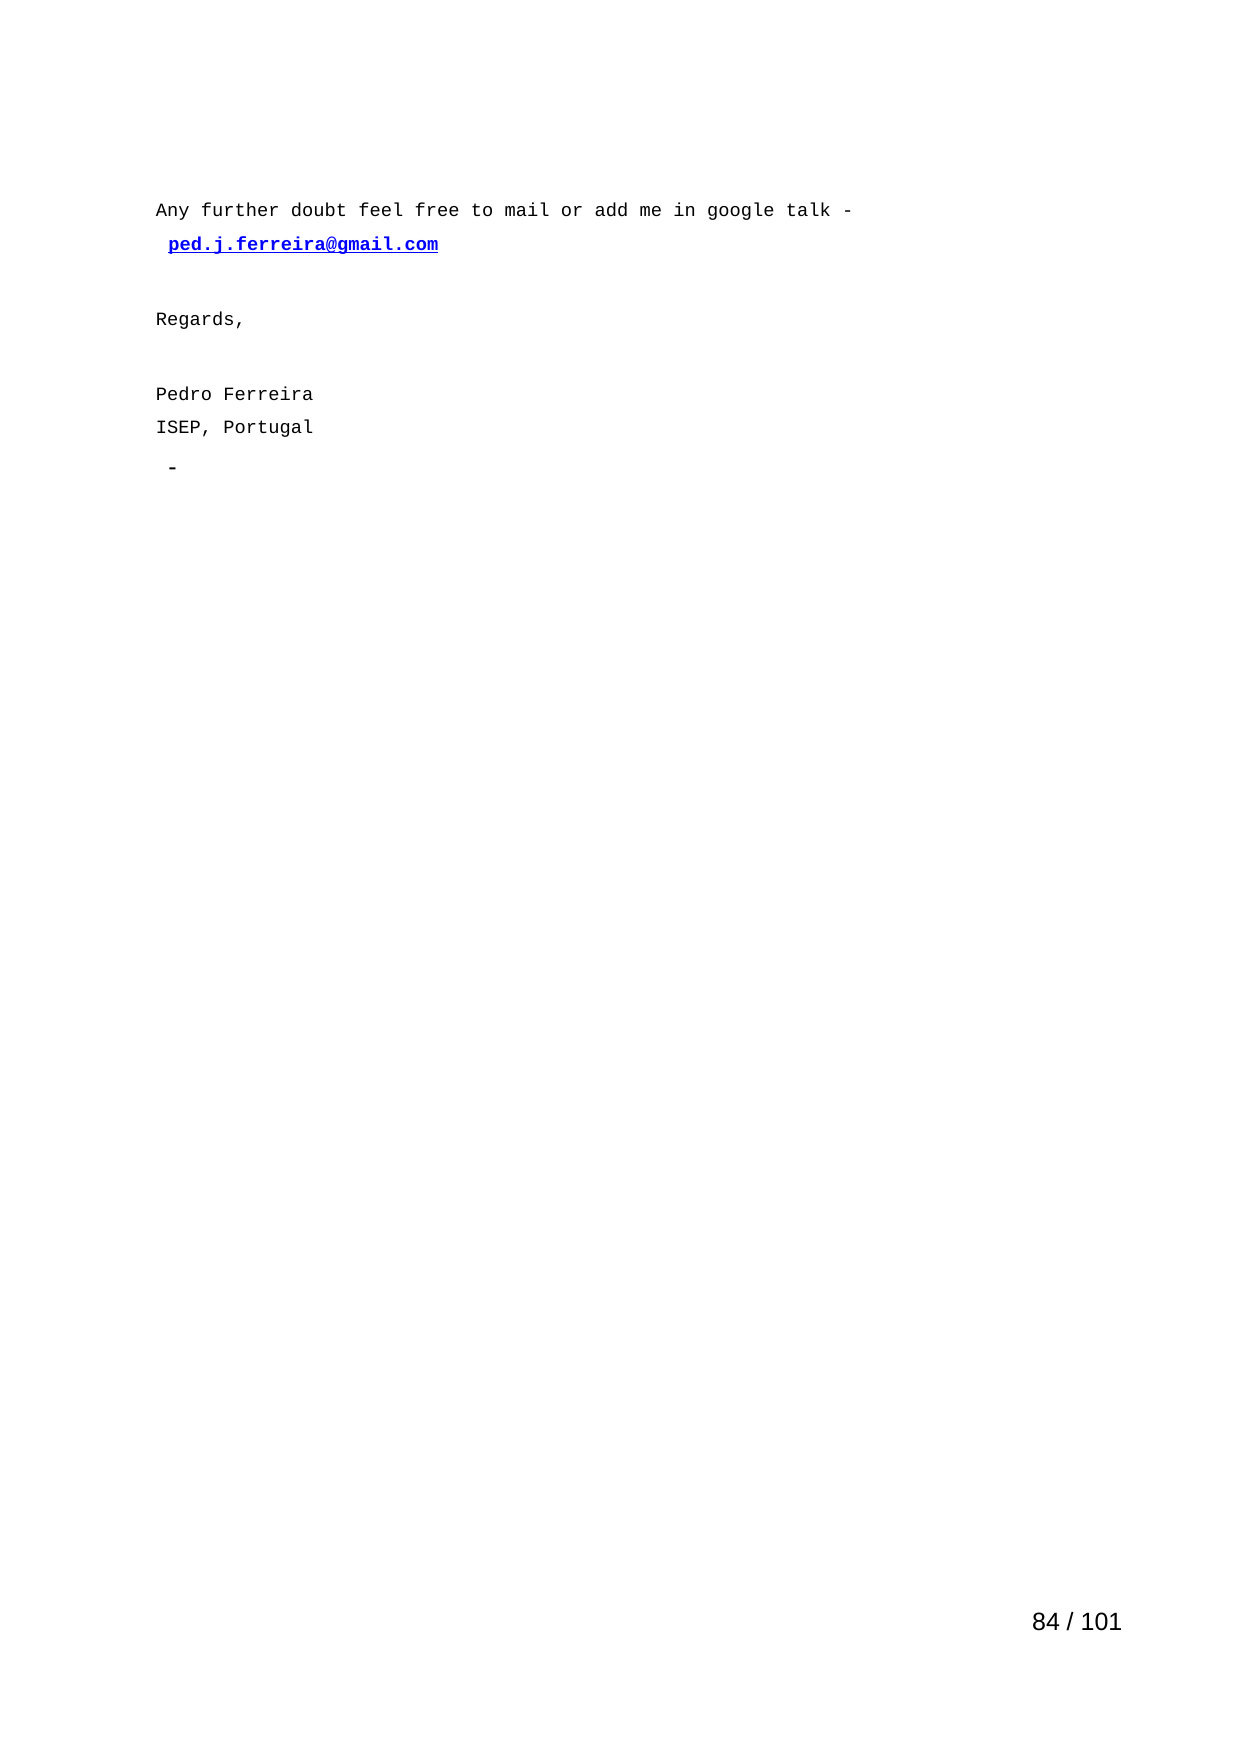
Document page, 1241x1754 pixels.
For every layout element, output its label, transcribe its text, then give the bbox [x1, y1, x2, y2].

text Pedro Ferreira [118, 384, 1122, 406]
text - [118, 452, 1122, 481]
text Regards, [118, 309, 1122, 331]
text Any further doubt feel free to mail or add me in google talk - [118, 201, 1122, 222]
text ped.j.ferreira@gmail.com [118, 234, 1122, 256]
text ISEP, Portugal [118, 418, 1122, 439]
